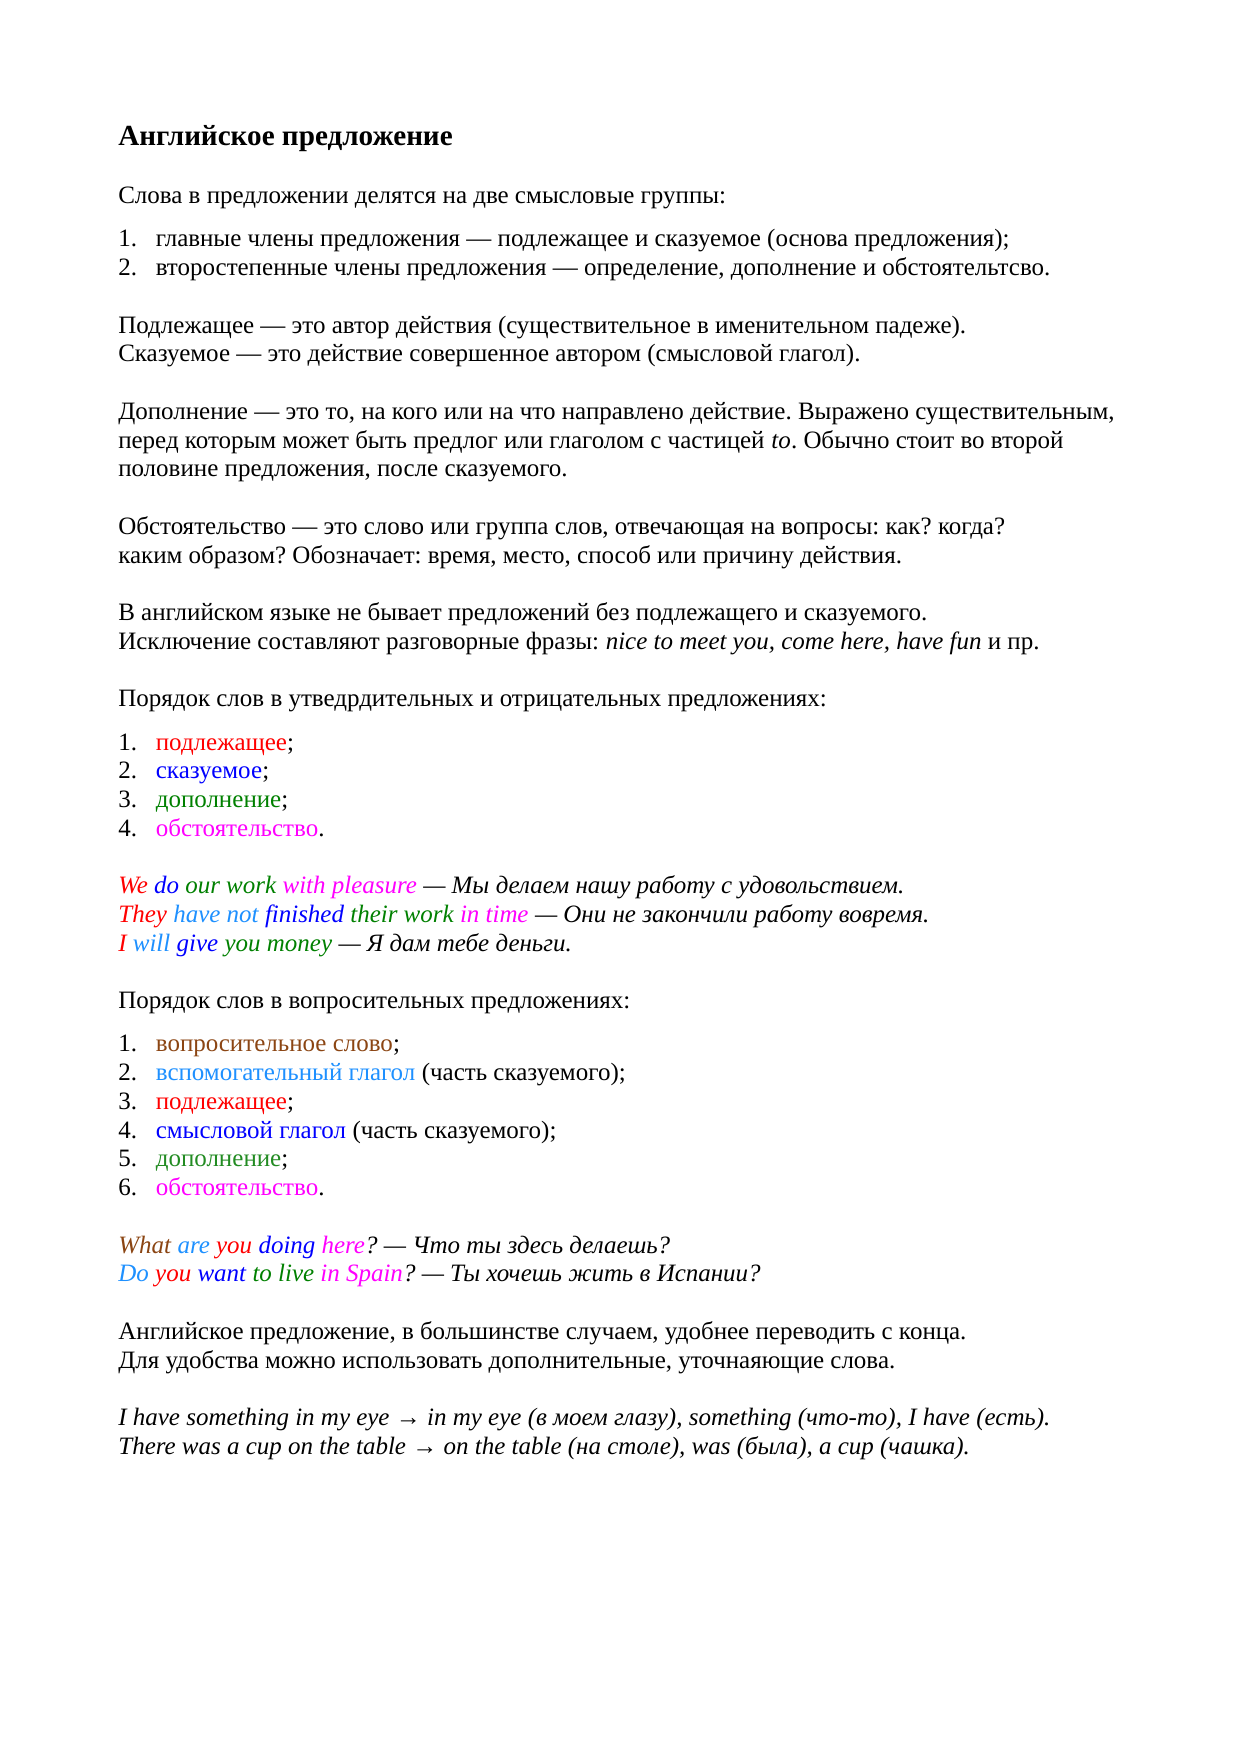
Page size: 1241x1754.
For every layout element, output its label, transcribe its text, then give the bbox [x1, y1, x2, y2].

list дополнение; [118, 784, 1122, 813]
list второстепенные члены предложения — определение, дополнение и обстоятельтсво. [118, 252, 1122, 281]
text Порядок слов в вопросительных предложениях: [118, 985, 1122, 1014]
text Порядок слов в утведрдительных и отрицательных предложениях: [118, 683, 1122, 712]
list подлежащее; [118, 727, 1122, 755]
list обстоятельство. [118, 1172, 1122, 1201]
text I will give you money — Я дам тебе деньги. [118, 928, 1122, 957]
list главные члены предложения — подлежащее и сказуемое (основа предложения); [118, 223, 1122, 252]
list вопросительное слово; [118, 1028, 1122, 1057]
text Английское предложение, в большинстве случаем, удобнее переводить с конца. [118, 1316, 1122, 1345]
text Сказуемое — это действие совершенное автором (смысловой глагол). [118, 338, 1122, 367]
text We do our work with pleasure — Мы делаем нашу работу с удовольствием. [118, 870, 1122, 899]
text Слова в предложении делятся на две смысловые группы: [118, 180, 1122, 209]
list вспомогательный глагол (часть сказуемого); [118, 1057, 1122, 1086]
text Для удобства можно использовать дополнительные, уточнаяющие слова. [118, 1345, 1122, 1373]
list подлежащее; [118, 1086, 1122, 1115]
text В английском языке не бывает предложений без подлежащего и сказуемого. [118, 597, 1122, 626]
text I have something in my eye → in my eye (в моем глазу), something (что-то), I have (есть). [118, 1402, 1122, 1431]
list смысловой глагол (часть сказуемого); [118, 1115, 1122, 1143]
text каким образом? Обозначает: время, место, способ или причину действия. [118, 540, 1122, 568]
text There was a cup on the table → on the table (на столе), was (была), a cup (чашка). [118, 1431, 1122, 1460]
list сказуемое; [118, 755, 1122, 784]
text Дополнение — это то, на кого или на что направлено действие. Выражено существительным, перед которым может быть предлог или глаголом с частицей to. Обычно стоит во второй половине предложения, после сказуемого. [118, 396, 1122, 482]
text What are you doing here? — Что ты здесь делаешь? [118, 1230, 1122, 1258]
text They have not finished their work in time — Они не закончили работу вовремя. [118, 899, 1122, 928]
list дополнение; [118, 1143, 1122, 1172]
list обстоятельство. [118, 813, 1122, 842]
text Исключение составляют разговорные фразы: nice to meet you, come here, have fun и пр. [118, 626, 1122, 655]
text Подлежащее — это автор действия (существительное в именительном падеже). [118, 310, 1122, 338]
text Английское предложение [118, 118, 1122, 152]
text Do you want to live in Spain? — Ты хочешь жить в Испании? [118, 1258, 1122, 1287]
text Обстоятельство — это слово или группа слов, отвечающая на вопросы: как? когда? [118, 511, 1122, 540]
